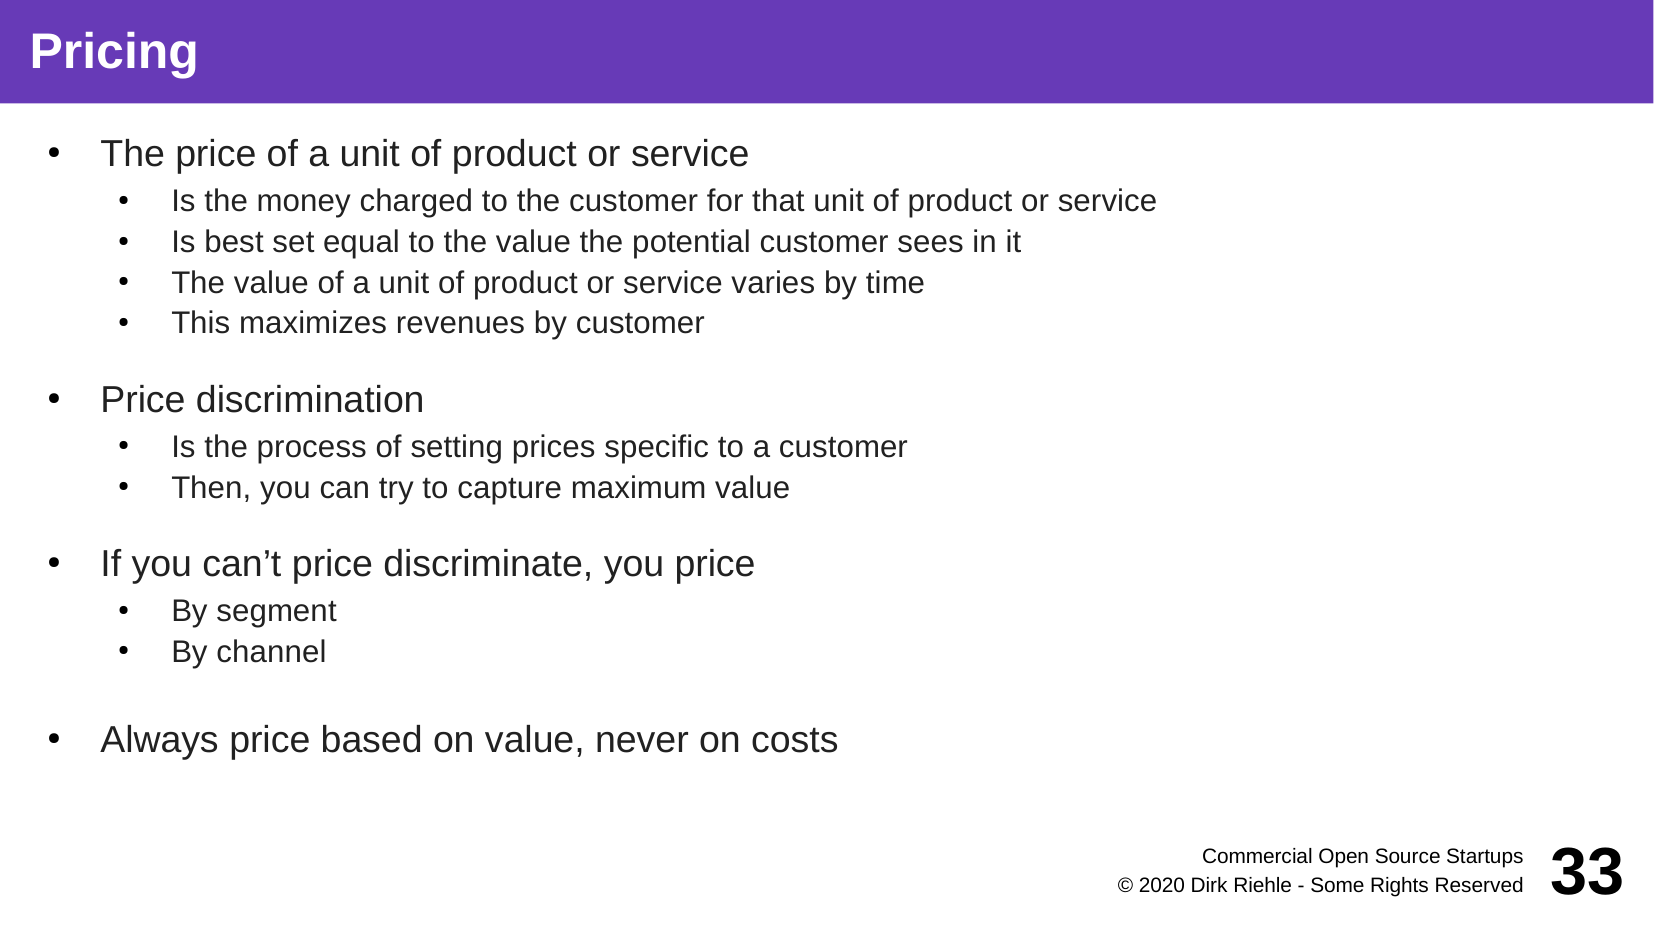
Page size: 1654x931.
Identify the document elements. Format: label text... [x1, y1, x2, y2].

list The price of a unit of product or service Is the money charged to the customer for that unit of product or service Is best set equal to the value the potential customer sees in it The value of a unit of product or service varies by time This maximizes revenues by customer Price discrimination Is the process of setting prices specific to a customer Then, you can try to capture maximum value If you can’t price discriminate, you price By segment By channel Always price based on value, never on costs [29, 132, 1625, 813]
title Pricing [0, 0, 1654, 104]
